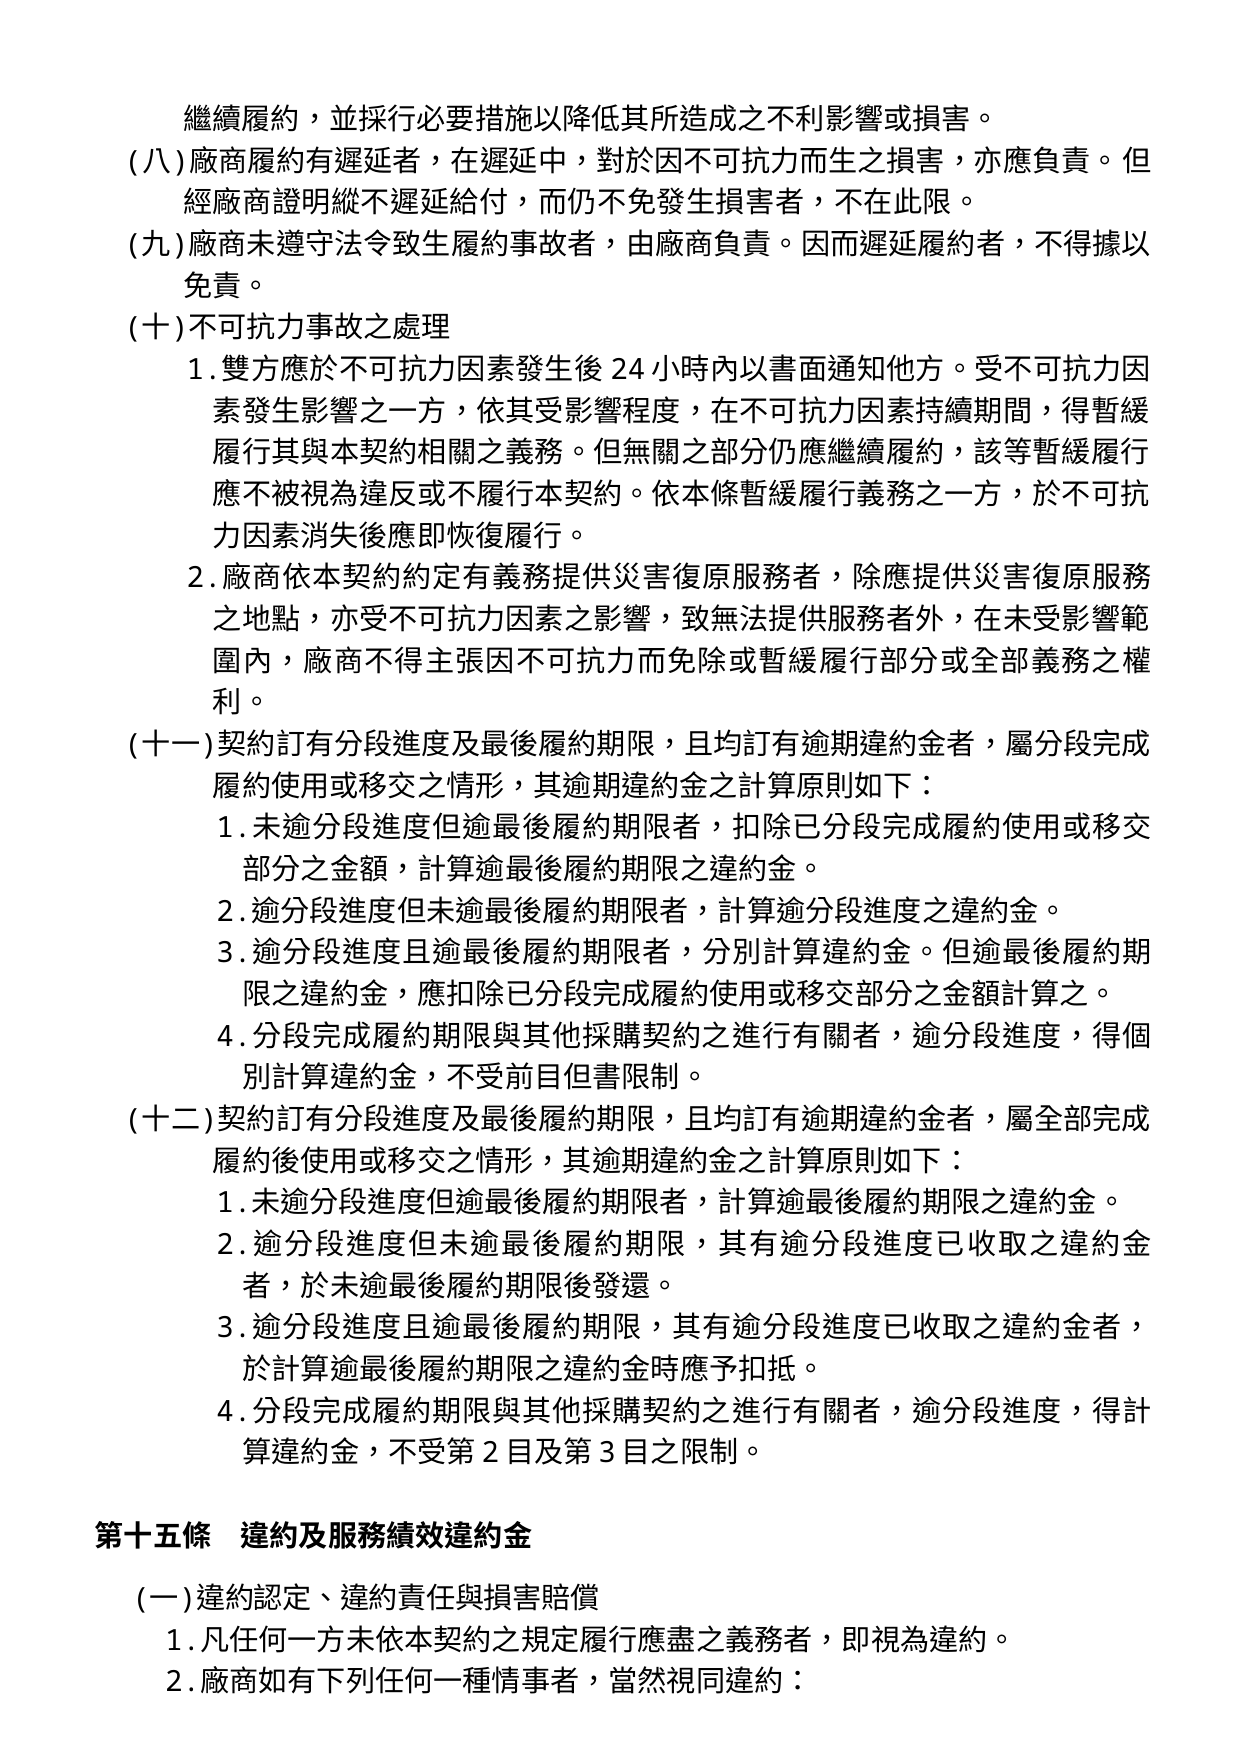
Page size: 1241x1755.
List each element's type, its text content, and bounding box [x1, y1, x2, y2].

text 1.未逾分段進度但逾最後履約期限者，計算逾最後履約期限之違約金。 [216, 1179, 1152, 1221]
text (十一)契約訂有分段進度及最後履約期限，且均訂有逾期違約金者，屬分段完成履約使用或移交之情形，其逾期違約金之計算原則如下： [124, 721, 1152, 804]
text (九)廠商未遵守法令致生履約事故者，由廠商負責。因而遲延履約者，不得據以免責。 [124, 221, 1152, 304]
text 4.分段完成履約期限與其他採購契約之進行有關者，逾分段進度，得計算違約金，不受第2目及第3目之限制。 [216, 1388, 1152, 1471]
text 1.雙方應於不可抗力因素發生後24小時內以書面通知他方。受不可抗力因素發生影響之一方，依其受影響程度，在不可抗力因素持續期間，得暫緩履行其與本契約相關之義務。但無關之部分仍應繼續履約，該等暫緩履行應不被視為違反或不履行本契約。依本條暫緩履行義務之一方，於不可抗力因素消失後應即恢復履行。 [186, 346, 1152, 554]
text 1.凡任何一方未依本契約之規定履行應盡之義務者，即視為違約。 [165, 1617, 1152, 1658]
text 第十五條 違約及服務績效違約金 [94, 1513, 1152, 1554]
text (十)不可抗力事故之處理 [124, 304, 1152, 346]
text 2.逾分段進度但未逾最後履約期限，其有逾分段進度已收取之違約金者，於未逾最後履約期限後發還。 [216, 1221, 1152, 1304]
text 2.廠商依本契約約定有義務提供災害復原服務者，除應提供災害復原服務之地點，亦受不可抗力因素之影響，致無法提供服務者外，在未受影響範圍內，廠商不得主張因不可抗力而免除或暫緩履行部分或全部義務之權利。 [186, 554, 1152, 721]
text 2.逾分段進度但未逾最後履約期限者，計算逾分段進度之違約金。 [216, 888, 1152, 929]
text 3.逾分段進度且逾最後履約期限者，分別計算違約金。但逾最後履約期限之違約金，應扣除已分段完成履約使用或移交部分之金額計算之。 [216, 929, 1152, 1013]
text 4.分段完成履約期限與其他採購契約之進行有關者，逾分段進度，得個別計算違約金，不受前目但書限制。 [216, 1013, 1152, 1096]
text (八)廠商履約有遲延者，在遲延中，對於因不可抗力而生之損害，亦應負責。但經廠商證明縱不遲延給付，而仍不免發生損害者，不在此限。 [124, 138, 1152, 221]
text 2.廠商如有下列任何一種情事者，當然視同違約： [165, 1658, 1152, 1700]
text 3.逾分段進度且逾最後履約期限，其有逾分段進度已收取之違約金者，於計算逾最後履約期限之違約金時應予扣抵。 [216, 1304, 1152, 1388]
text (十二)契約訂有分段進度及最後履約期限，且均訂有逾期違約金者，屬全部完成履約後使用或移交之情形，其逾期違約金之計算原則如下： [124, 1096, 1152, 1179]
text 繼續履約，並採行必要措施以降低其所造成之不利影響或損害。 [124, 96, 1152, 138]
text 1.未逾分段進度但逾最後履約期限者，扣除已分段完成履約使用或移交部分之金額，計算逾最後履約期限之違約金。 [216, 804, 1152, 888]
text (一)違約認定、違約責任與損害賠償 [132, 1554, 1152, 1617]
